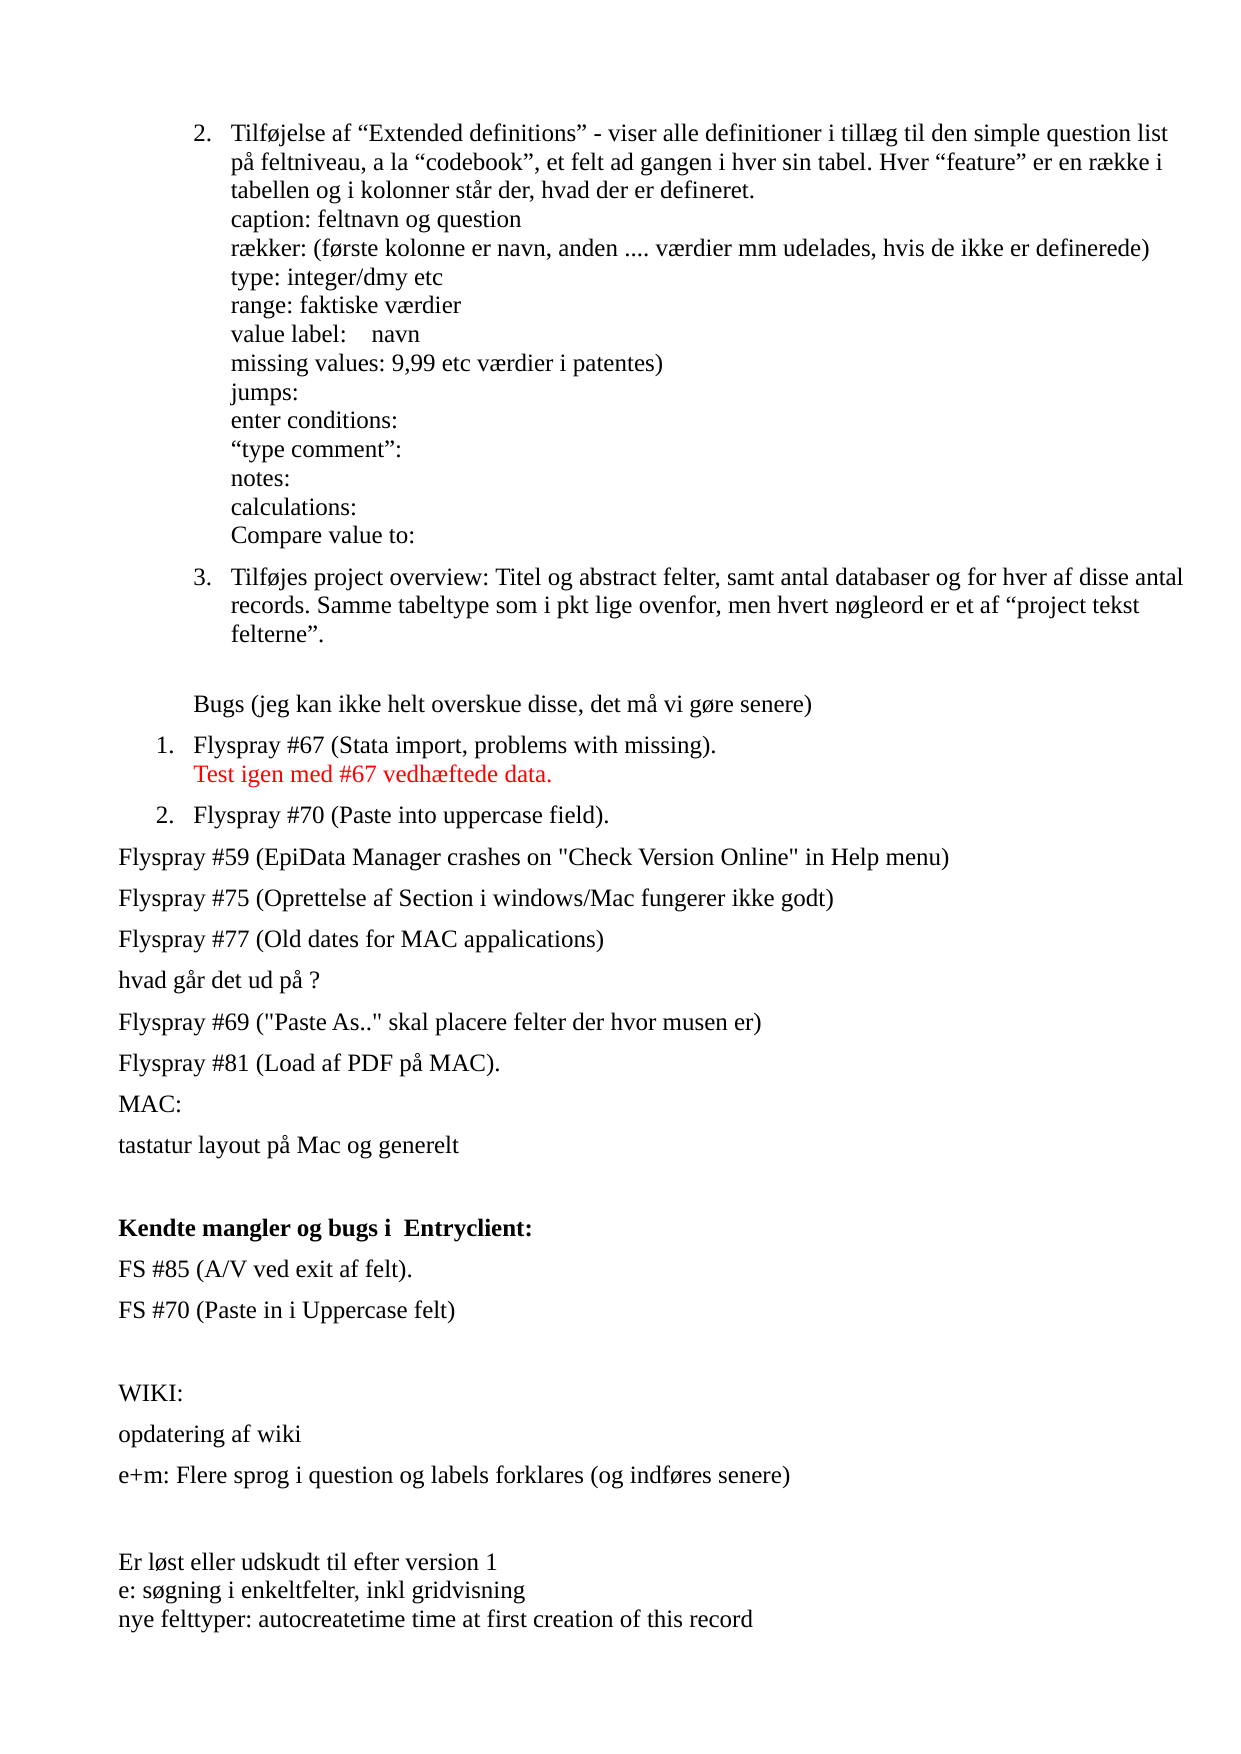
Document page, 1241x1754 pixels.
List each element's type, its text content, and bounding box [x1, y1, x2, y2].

text e: søgning i enkeltfelter, inkl gridvisning [118, 1576, 1122, 1604]
text Flyspray #81 (Load af PDF på MAC). [118, 1048, 1122, 1077]
list Tilføjes project overview: Titel og abstract felter, samt antal databaser og for hver af disse antal records. Samme tabeltype som i pkt lige ovenfor, men hvert nøgleord er et af “project tekst felterne”. [193, 562, 1191, 677]
text opdatering af wiki [118, 1419, 1122, 1448]
text Flyspray #69 ("Paste As.." skal placere felter der hvor musen er) [118, 1007, 1122, 1036]
text MAC: [118, 1089, 1122, 1118]
text Kendte mangler og bugs i Entryclient: [118, 1213, 1122, 1242]
text Bugs (jeg kan ikke helt overskue disse, det må vi gøre senere) [193, 689, 1191, 718]
text Flyspray #59 (EpiData Manager crashes on "Check Version Online" in Help menu) [118, 842, 1122, 871]
list Flyspray #70 (Paste into uppercase field). [156, 801, 1122, 829]
text e+m: Flere sprog i question og labels forklares (og indføres senere) [118, 1461, 1122, 1489]
text nye felttyper: autocreatetime time at first creation of this record [118, 1604, 1122, 1633]
text Flyspray #75 (Oprettelse af Section i windows/Mac fungerer ikke godt) [118, 883, 1122, 912]
text Flyspray #77 (Old dates for MAC appalications) [118, 924, 1122, 953]
list Tilføjelse af “Extended definitions” - viser alle definitioner i tillæg til den simple question list på feltniveau, a la “codebook”, et felt ad gangen i hver sin tabel. Hver “feature” er en række i tabellen og i kolonner står der, hvad der er defineret. caption: feltnavn og question rækker: (første kolonne er navn, anden .... værdier mm udelades, hvis de ikke er definerede) type: integer/dmy etc range: faktiske værdier value label: navn missing values: 9,99 etc værdier i patentes) jumps: enter conditions: “type comment”: notes: calculations: Compare value to: [193, 118, 1191, 549]
text Er løst eller udskudt til efter version 1 [118, 1547, 1122, 1576]
text FS #85 (A/V ved exit af felt). [118, 1254, 1122, 1283]
text hvad går det ud på ? [118, 966, 1122, 994]
text FS #70 (Paste in i Uppercase felt) [118, 1296, 1122, 1324]
list Flyspray #67 (Stata import, problems with missing). Test igen med #67 vedhæftede data. [156, 731, 1122, 788]
text tastatur layout på Mac og generelt [118, 1131, 1122, 1159]
text WIKI: [118, 1378, 1122, 1407]
